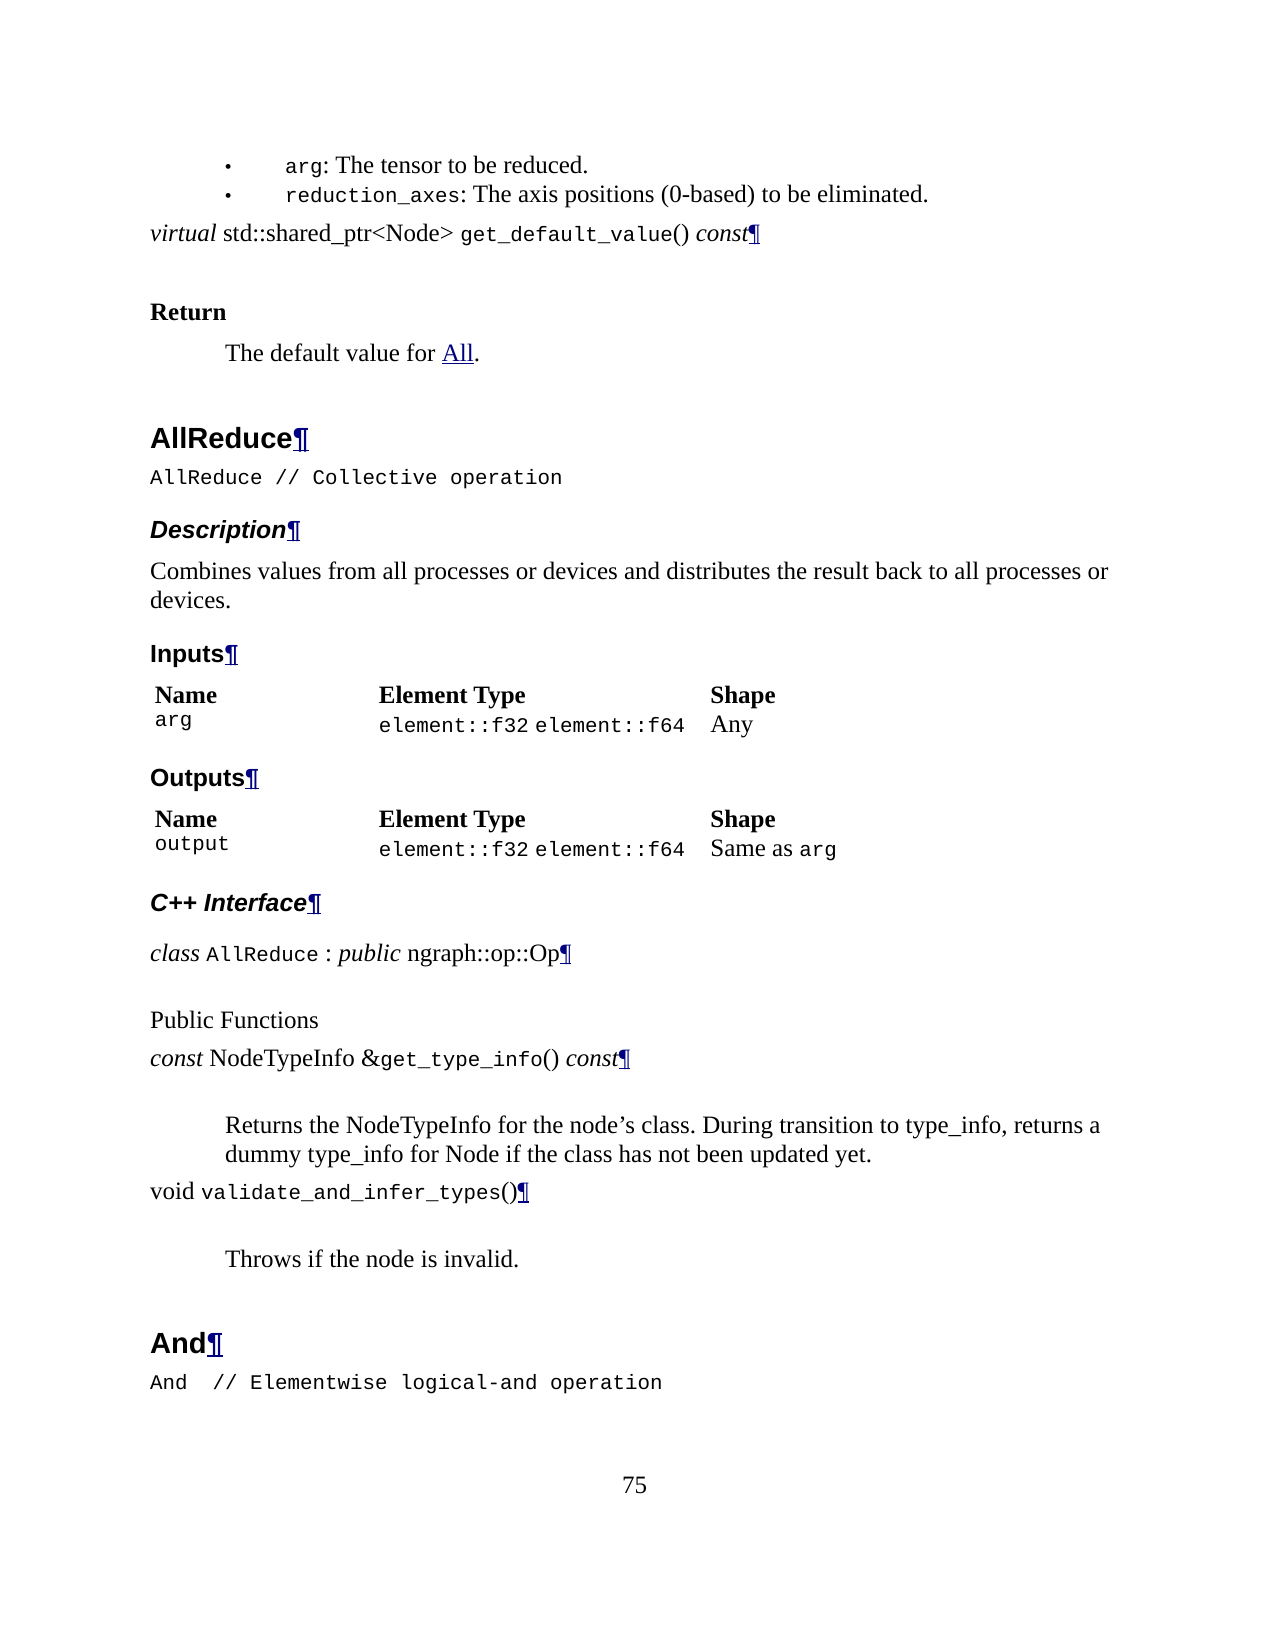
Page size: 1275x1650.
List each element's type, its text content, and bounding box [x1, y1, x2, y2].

table_header Element Type [374, 680, 706, 709]
text AllReduce // Collective operation [150, 467, 1125, 490]
text And // Elementwise logical-and operation [150, 1372, 1125, 1396]
text Throws if the node is invalid. [225, 1244, 1125, 1272]
text Public Functions [150, 1005, 1125, 1034]
table_header Name [150, 804, 374, 833]
table_header Shape [706, 680, 1125, 709]
text class AllReduce : public ngraph::op::Op¶ [150, 938, 1125, 996]
text The default value for All. [225, 338, 1125, 367]
list reduction_axes: The axis positions (0-based) to be eliminated. [225, 179, 1125, 209]
table_header Name [150, 680, 374, 709]
text void validate_and_infer_types()¶ [150, 1176, 1125, 1235]
table_cell element::f32 element::f64 [374, 709, 706, 738]
subtitle C++ Interface¶ [150, 888, 1125, 916]
table_cell output [150, 833, 374, 863]
text Return [150, 297, 1125, 326]
subtitle Outputs¶ [150, 763, 1125, 792]
list arg: The tensor to be reduced. [225, 150, 1125, 179]
text const NodeTypeInfo &get_type_info() const¶ [150, 1043, 1125, 1101]
table_header Shape [706, 804, 1125, 833]
subtitle AllReduce¶ [150, 421, 1125, 454]
subtitle Description¶ [150, 515, 1125, 544]
subtitle Inputs¶ [150, 639, 1125, 667]
table_cell element::f32 element::f64 [374, 833, 706, 863]
table_cell Any [706, 709, 1125, 738]
text Combines values from all processes or devices and distributes the result back to all processes or devices. [150, 556, 1125, 614]
table_cell arg [150, 709, 374, 738]
table_header Element Type [374, 804, 706, 833]
text virtual std::shared_ptr<Node> get_default_value() const¶ [150, 218, 1125, 276]
table_cell Same as arg [706, 833, 1125, 863]
text Returns the NodeTypeInfo for the node’s class. During transition to type_info, returns a dummy type_info for Node if the class has not been updated yet. [225, 1110, 1125, 1167]
subtitle And¶ [150, 1326, 1125, 1360]
